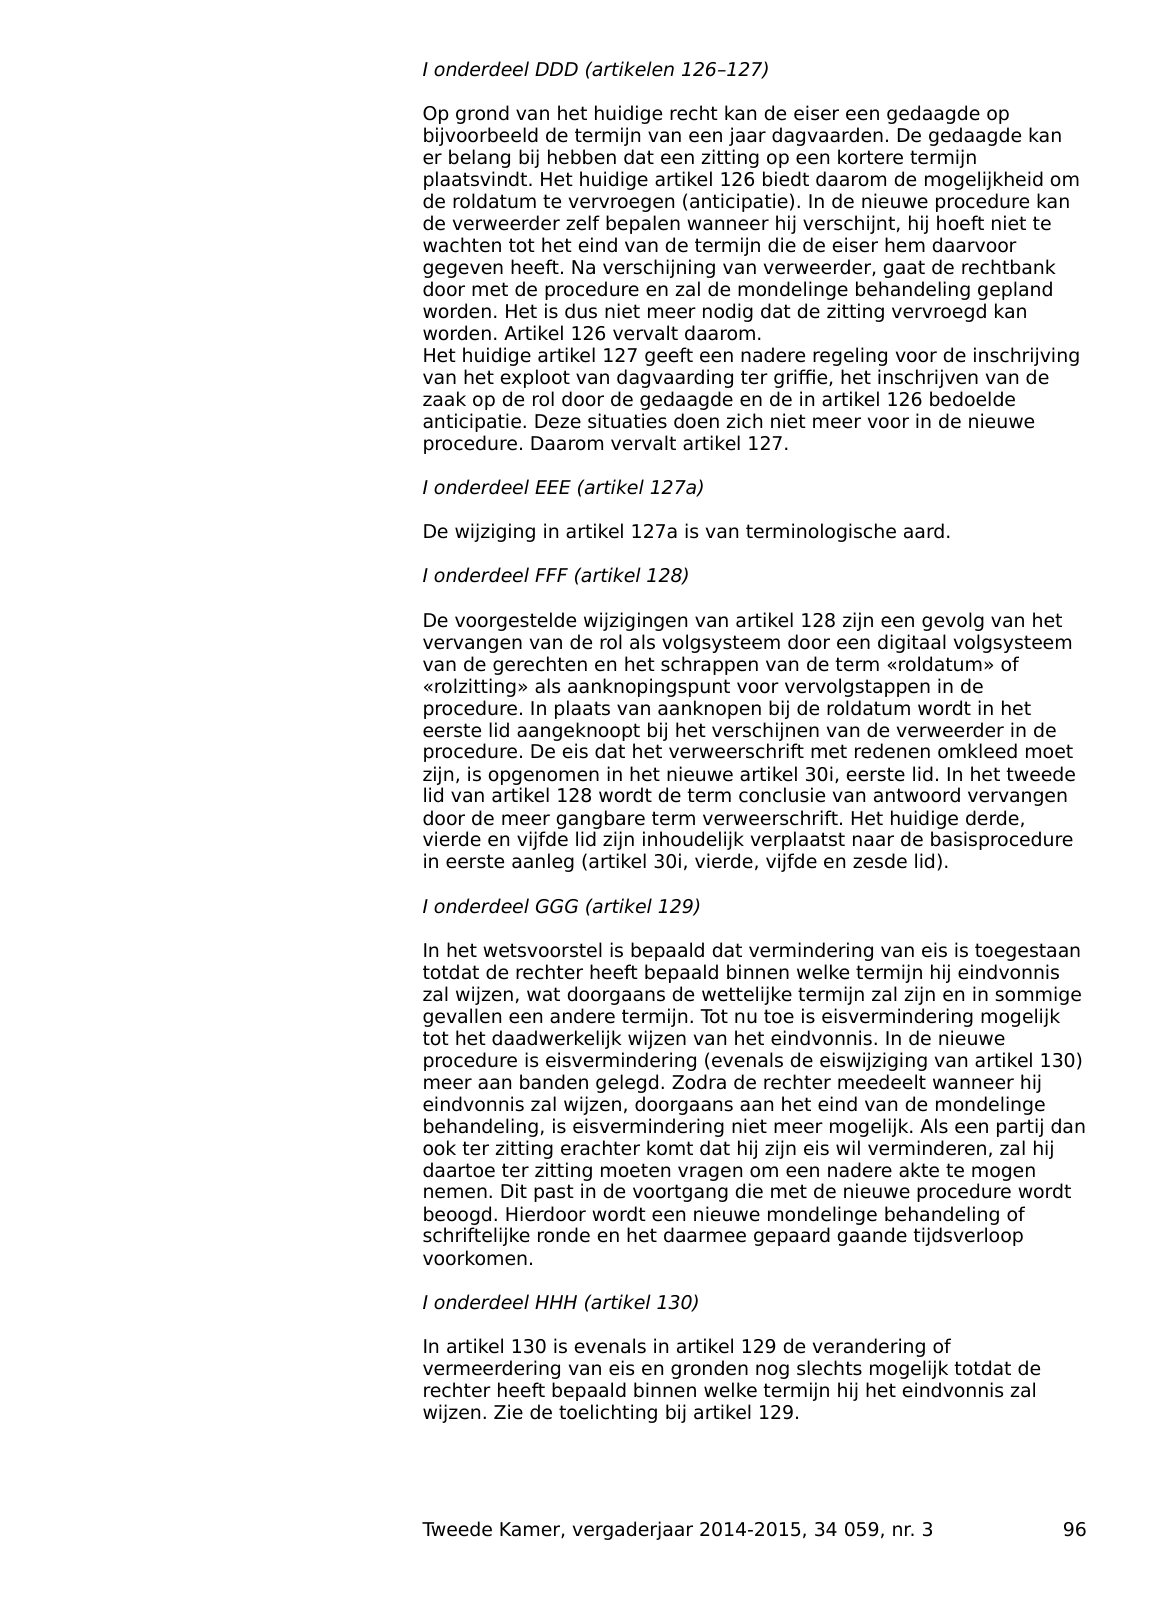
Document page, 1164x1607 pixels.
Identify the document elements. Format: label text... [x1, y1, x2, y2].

text Het huidige artikel 127 geeft een nadere regeling voor de inschrijving van het exploot van dagvaarding ter griffie, het inschrijven van de zaak op de rol door de gedaagde en de in artikel 126 bedoelde anticipatie. Deze situaties doen zich niet meer voor in de nieuwe procedure. Daarom vervalt artikel 127. [422, 345, 1087, 455]
text De voorgestelde wijzigingen van artikel 128 zijn een gevolg van het vervangen van de rol als volgsysteem door een digitaal volgsysteem van de gerechten en het schrappen van de term «roldatum» of «rolzitting» als aanknopingspunt voor vervolgstappen in de procedure. In plaats van aanknopen bij de roldatum wordt in het eerste lid aangeknoopt bij het verschijnen van de verweerder in de procedure. De eis dat het verweerschrift met redenen omkleed moet zijn, is opgenomen in het nieuwe artikel 30i, eerste lid. In het tweede lid van artikel 128 wordt de term conclusie van antwoord vervangen door de meer gangbare term verweerschrift. Het huidige derde, vierde en vijfde lid zijn inhoudelijk verplaatst naar de basisprocedure in eerste aanleg (artikel 30i, vierde, vijfde en zesde lid). [422, 609, 1087, 873]
subtitle I onderdeel DDD (artikelen 126–127) [422, 59, 1087, 81]
subtitle I onderdeel FFF (artikel 128) [422, 565, 1087, 587]
text In het wetsvoorstel is bepaald dat vermindering van eis is toegestaan totdat de rechter heeft bepaald binnen welke termijn hij eindvonnis zal wijzen, wat doorgaans de wettelijke termijn zal zijn en in sommige gevallen een andere termijn. Tot nu toe is eisvermindering mogelijk tot het daadwerkelijk wijzen van het eindvonnis. In de nieuwe procedure is eisvermindering (evenals de eiswijziging van artikel 130) meer aan banden gelegd. Zodra de rechter meedeelt wanneer hij eindvonnis zal wijzen, doorgaans aan het eind van de mondelinge behandeling, is eisvermindering niet meer mogelijk. Als een partij dan ook ter zitting erachter komt dat hij zijn eis wil verminderen, zal hij daartoe ter zitting moeten vragen om een nadere akte te mogen nemen. Dit past in de voortgang die met de nieuwe procedure wordt beoogd. Hierdoor wordt een nieuwe mondelinge behandeling of schriftelijke ronde en het daarmee gepaard gaande tijdsverloop voorkomen. [422, 940, 1087, 1269]
subtitle I onderdeel HHH (artikel 130) [422, 1292, 1087, 1313]
subtitle I onderdeel EEE (artikel 127a) [422, 477, 1087, 499]
subtitle I onderdeel GGG (artikel 129) [422, 896, 1087, 917]
text Op grond van het huidige recht kan de eiser een gedaagde op bijvoorbeeld de termijn van een jaar dagvaarden. De gedaagde kan er belang bij hebben dat een zitting op een kortere termijn plaatsvindt. Het huidige artikel 126 biedt daarom de mogelijkheid om de roldatum te vervroegen (anticipatie). In de nieuwe procedure kan de verweerder zelf bepalen wanneer hij verschijnt, hij hoeft niet te wachten tot het eind van de termijn die de eiser hem daarvoor gegeven heeft. Na verschijning van verweerder, gaat de rechtbank door met de procedure en zal de mondelinge behandeling gepland worden. Het is dus niet meer nodig dat de zitting vervroegd kan worden. Artikel 126 vervalt daarom. [422, 103, 1087, 345]
text In artikel 130 is evenals in artikel 129 de verandering of vermeerdering van eis en gronden nog slechts mogelijk totdat de rechter heeft bepaald binnen welke termijn hij het eindvonnis zal wijzen. Zie de toelichting bij artikel 129. [422, 1336, 1087, 1424]
text De wijziging in artikel 127a is van terminologische aard. [422, 521, 1087, 543]
